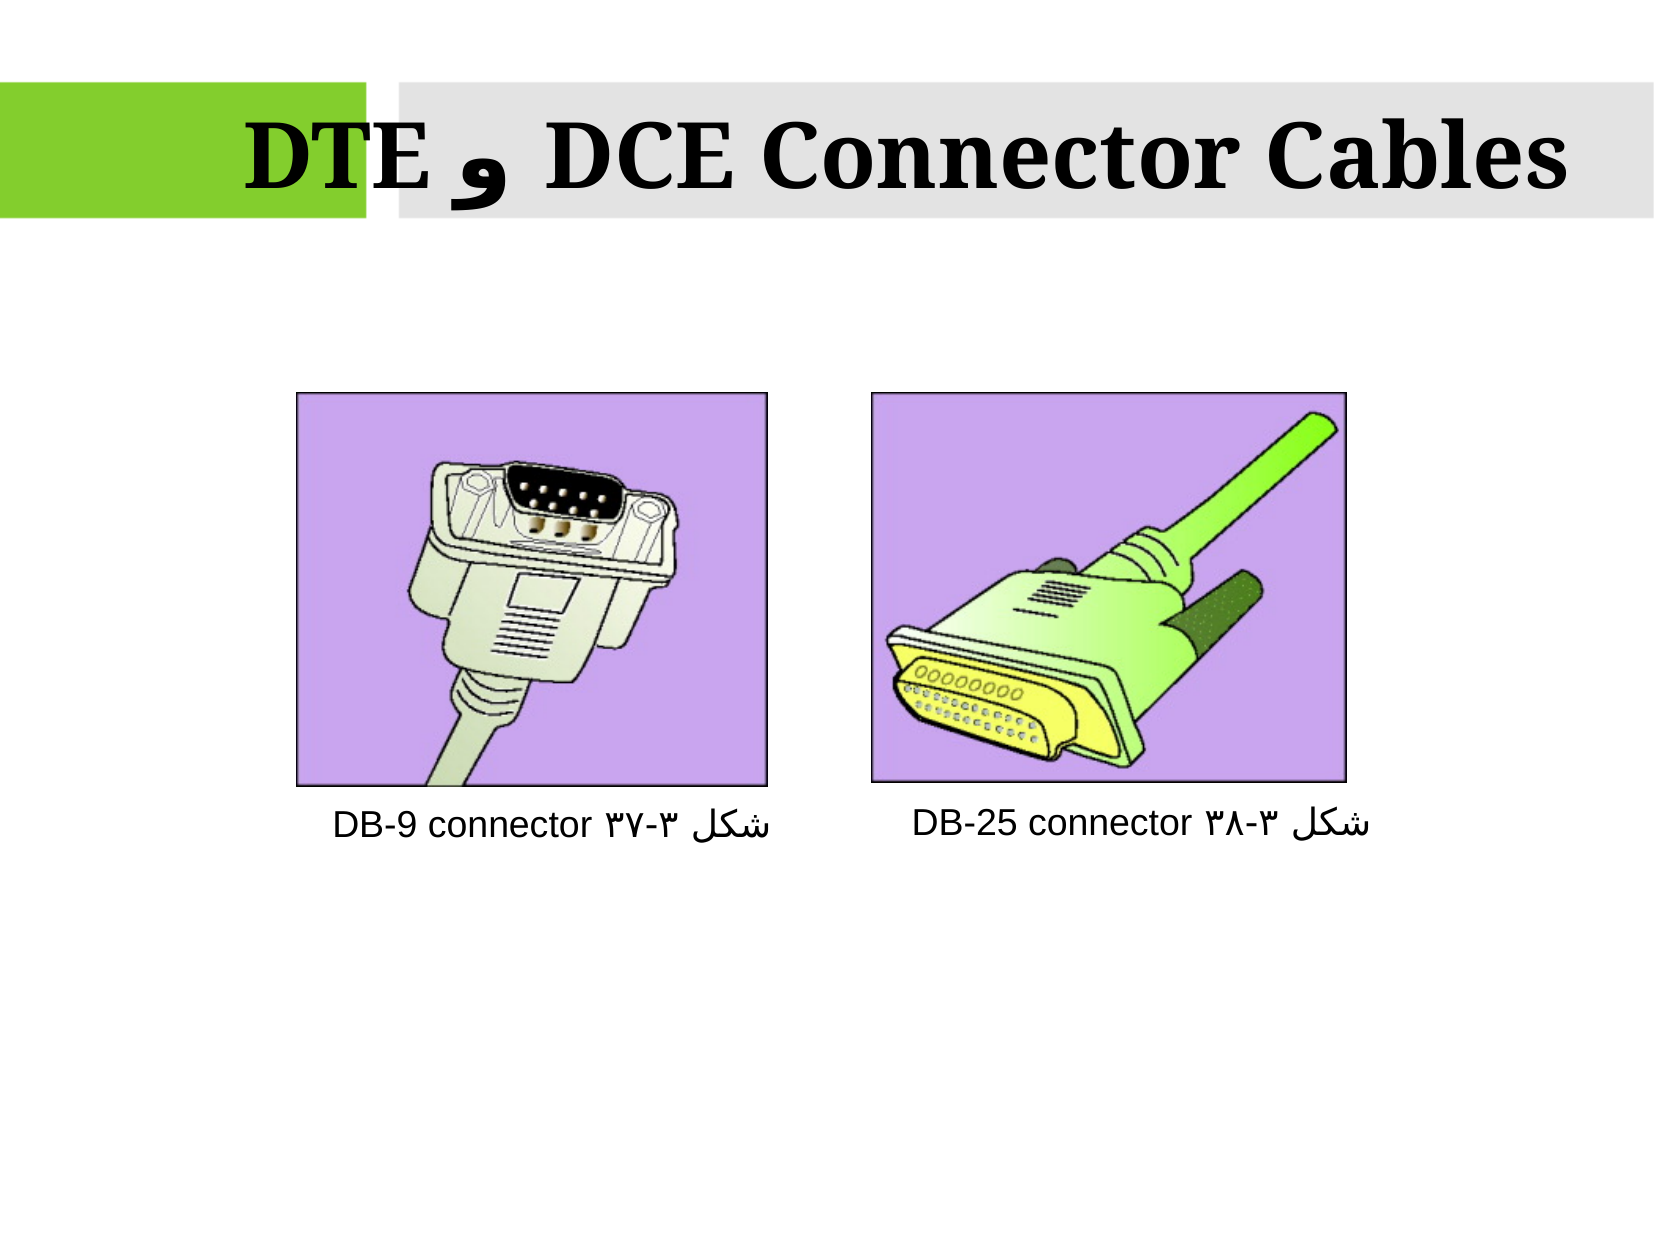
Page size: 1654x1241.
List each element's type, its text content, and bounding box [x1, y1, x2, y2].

text_box شکل ۳-۳۸ DB-25 connector [859, 790, 1422, 852]
title DTE و DCE Connector Cables [82, 49, 1571, 257]
text_box شکل ۳-۳۷ DB-9 connector [284, 792, 822, 854]
picture [0, 0, 1654, 1241]
